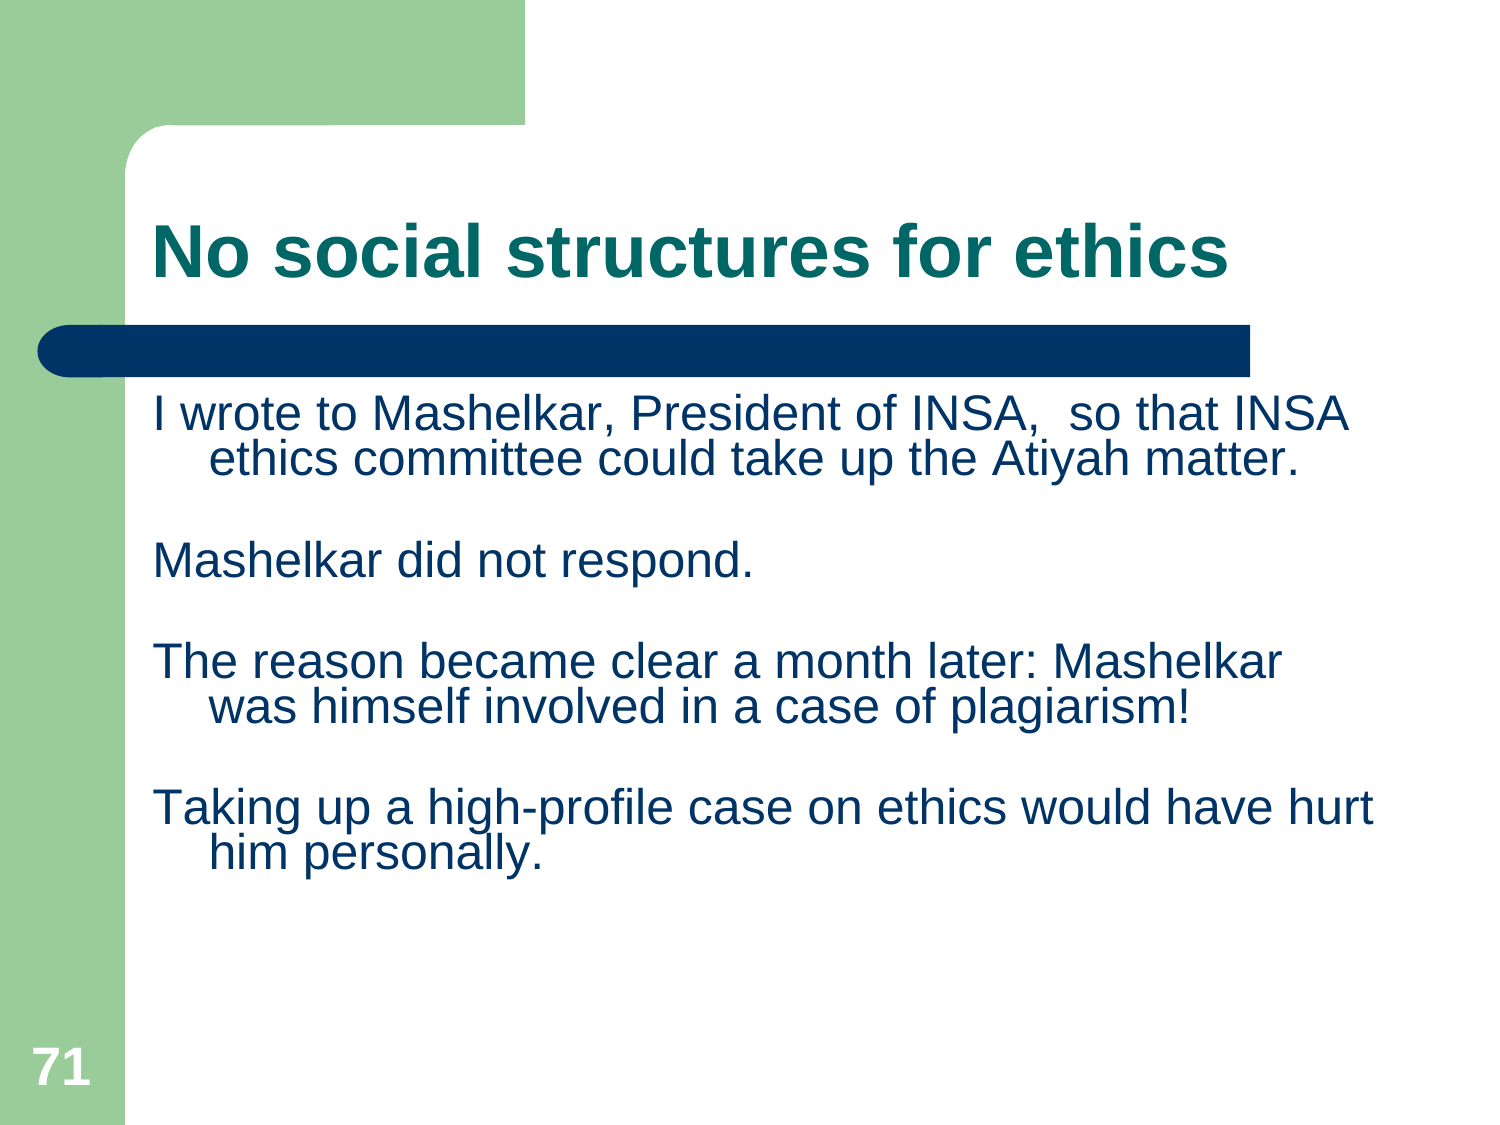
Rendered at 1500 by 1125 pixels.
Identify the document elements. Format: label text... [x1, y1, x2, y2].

title No social structures for ethics [136, 136, 1414, 301]
list I wrote to Mashelkar, President of INSA, so that INSA ethics committee could take up the Atiyah matter. Mashelkar did not respond. The reason became clear a month later: Mashelkar was himself involved in a case of plagiarism! Taking up a high-profile case on ethics would have hurt him personally. [137, 387, 1400, 999]
